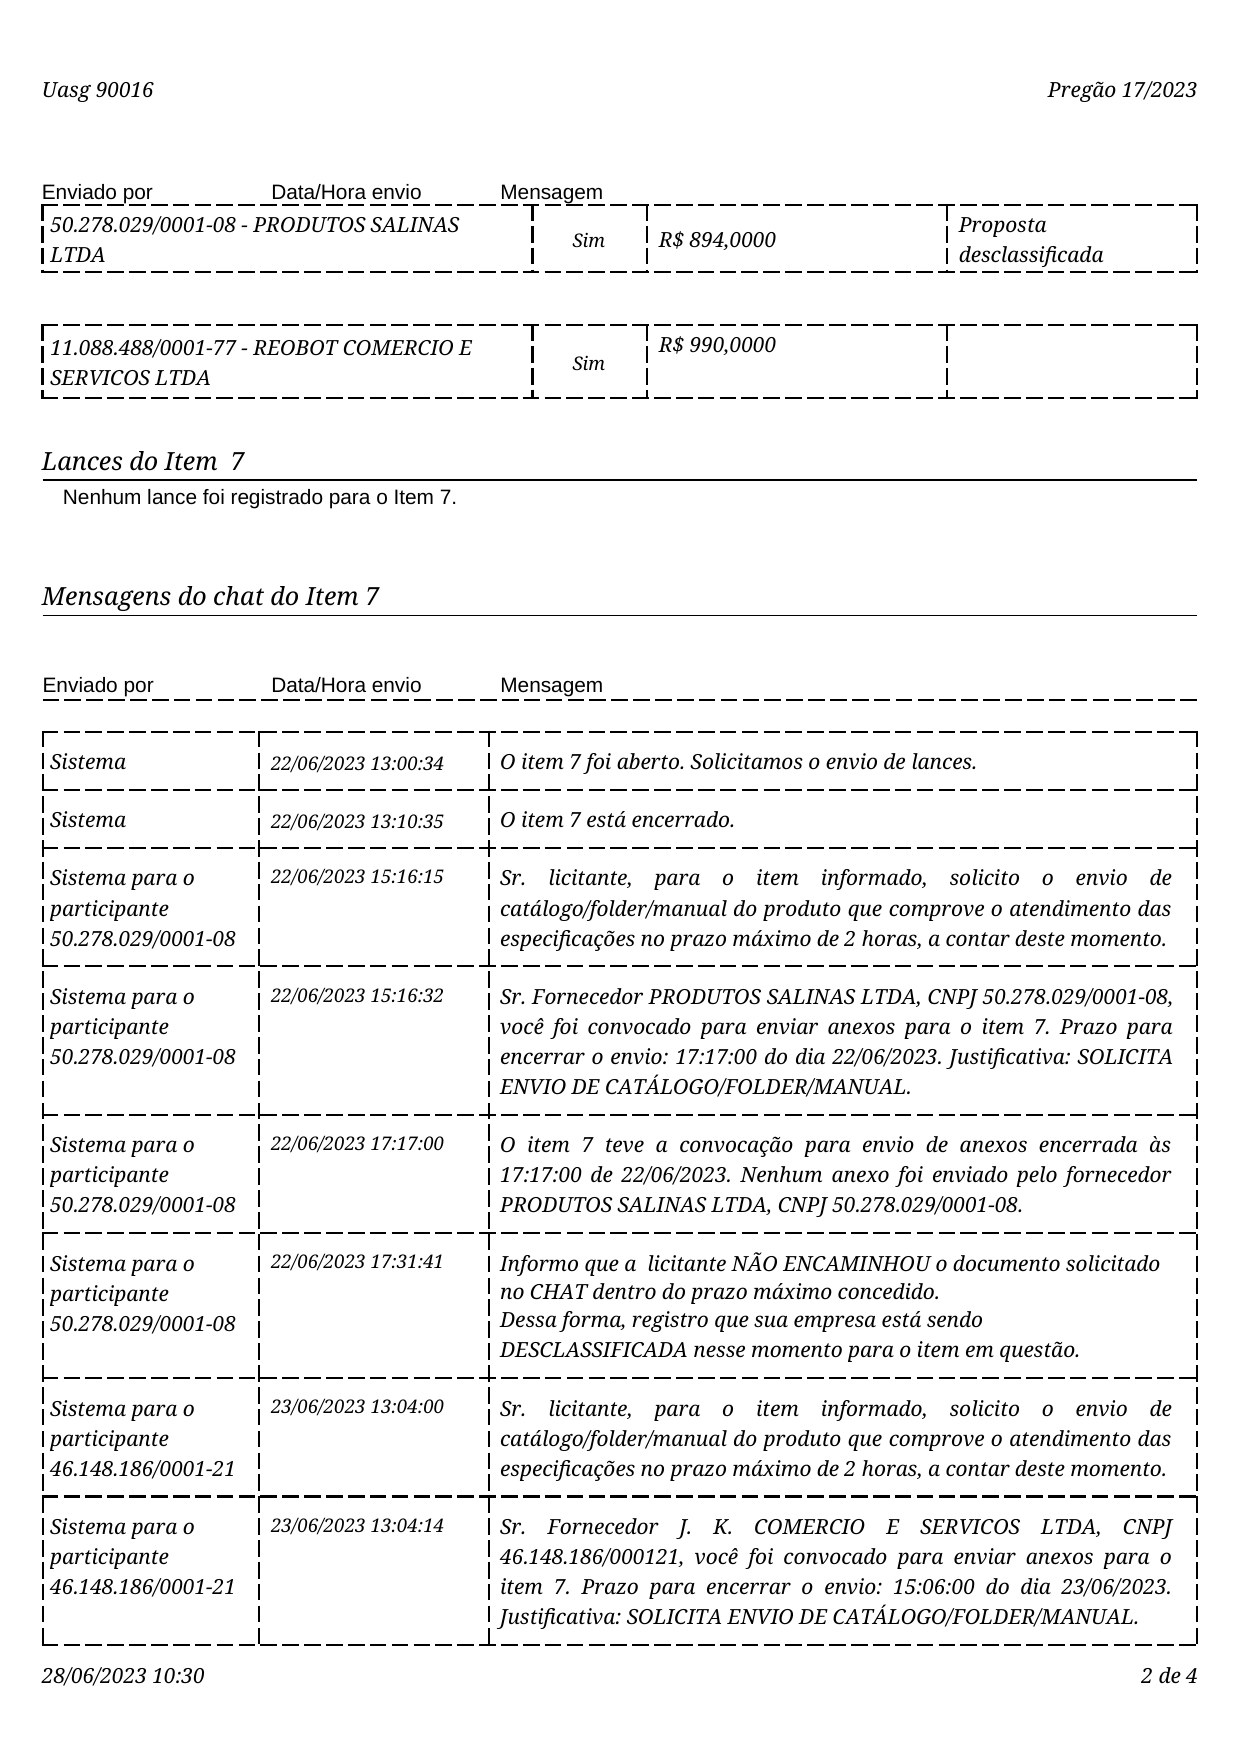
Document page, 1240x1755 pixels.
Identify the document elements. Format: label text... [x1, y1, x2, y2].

table_cell 22/06/2023 17:17:00 [259, 1114, 488, 1232]
table_cell Sr. licitante, para o item informado, solicito o envio de catálogo/folder/manual do produto que comprove o atendimento das especificações no prazo máximo de 2 horas, a contar deste momento. [489, 1377, 1197, 1495]
table_cell [500, 324, 532, 397]
table_header Sistema [43, 731, 259, 789]
table_cell Proposta desclassificada [947, 204, 1197, 271]
table_cell Mensagem [500, 616, 647, 699]
table_cell [500, 481, 647, 614]
table_cell [947, 616, 1197, 699]
table_cell 50.278.029/0001-08 - PRODUTOS SALINAS LTDA [43, 204, 500, 271]
table_cell O item 7 está encerrado. [489, 789, 1197, 847]
table_cell Sim [533, 324, 647, 397]
table_cell 22/06/2023 13:10:35 [259, 789, 488, 847]
table_cell [647, 616, 947, 699]
table_cell 22/06/2023 17:31:41 [259, 1232, 488, 1377]
table_cell [647, 397, 947, 479]
table_cell Sistema para o participante 46.148.186/0001-21 [43, 1377, 259, 1495]
table_cell Sistema [43, 789, 259, 847]
table_cell [947, 397, 1197, 479]
table_cell [947, 324, 1197, 397]
table_cell [647, 481, 947, 614]
table_cell 22/06/2023 15:16:15 [259, 847, 488, 965]
table_cell R$ 894,0000 [647, 204, 947, 271]
table_cell 22/06/2023 15:16:32 [259, 965, 488, 1114]
table_cell Sistema para o participante 50.278.029/0001-08 [43, 1232, 259, 1377]
table_cell Sr. Fornecedor J. K. COMERCIO E SERVICOS LTDA, CNPJ 46.148.186/000121, você foi convocado para enviar anexos para o item 7. Prazo para encerrar o envio: 15:06:00 do dia 23/06/2023. Justificativa: SOLICITA ENVIO DE CATÁLOGO/FOLDER/MANUAL. [489, 1495, 1197, 1644]
table_cell O item 7 teve a convocação para envio de anexos encerrada às 17:17:00 de 22/06/2023. Nenhum anexo foi enviado pelo fornecedor PRODUTOS SALINAS LTDA, CNPJ 50.278.029/0001-08. [489, 1114, 1197, 1232]
table_cell 23/06/2023 13:04:14 [259, 1495, 488, 1644]
table_cell Sistema para o participante 50.278.029/0001-08 [43, 847, 259, 965]
table_cell Lances do Item 7 [43, 397, 500, 479]
table_header 22/06/2023 13:00:34 [259, 731, 488, 789]
table_header O item 7 foi aberto. Solicitamos o envio de lances. [489, 731, 1197, 789]
table_cell Informo que a licitante NÃO ENCAMINHOU o documento solicitado no CHAT dentro do prazo máximo concedido. Dessa forma, registro que sua empresa está sendo DESCLASSIFICADA nesse momento para o item em questão. [489, 1232, 1197, 1377]
table_cell Enviado por Data/Hora envio [43, 616, 500, 699]
table_cell [500, 271, 647, 324]
table_cell R$ 990,0000 [647, 324, 947, 397]
table_cell [947, 481, 1197, 614]
table_cell [500, 204, 532, 271]
table_cell Nenhum lance foi registrado para o Item 7. Mensagens do chat do Item 7 [43, 481, 500, 614]
table_cell [947, 271, 1197, 324]
table_cell Sistema para o participante 46.148.186/0001-21 [43, 1495, 259, 1644]
table_cell Sim [533, 204, 647, 271]
table_cell Sr. Fornecedor PRODUTOS SALINAS LTDA, CNPJ 50.278.029/0001-08, você foi convocado para enviar anexos para o item 7. Prazo para encerrar o envio: 17:17:00 do dia 22/06/2023. Justificativa: SOLICITA ENVIO DE CATÁLOGO/FOLDER/MANUAL. [489, 965, 1197, 1114]
table_cell [43, 271, 500, 324]
table_cell [647, 271, 947, 324]
table_cell [500, 397, 647, 479]
table_cell Sr. licitante, para o item informado, solicito o envio de catálogo/folder/manual do produto que comprove o atendimento das especificações no prazo máximo de 2 horas, a contar deste momento. [489, 847, 1197, 965]
table_cell Sistema para o participante 50.278.029/0001-08 [43, 1114, 259, 1232]
table_cell 11.088.488/0001-77 - REOBOT COMERCIO E SERVICOS LTDA [43, 324, 500, 397]
table_cell 23/06/2023 13:04:00 [259, 1377, 488, 1495]
table_cell Sistema para o participante 50.278.029/0001-08 [43, 965, 259, 1114]
